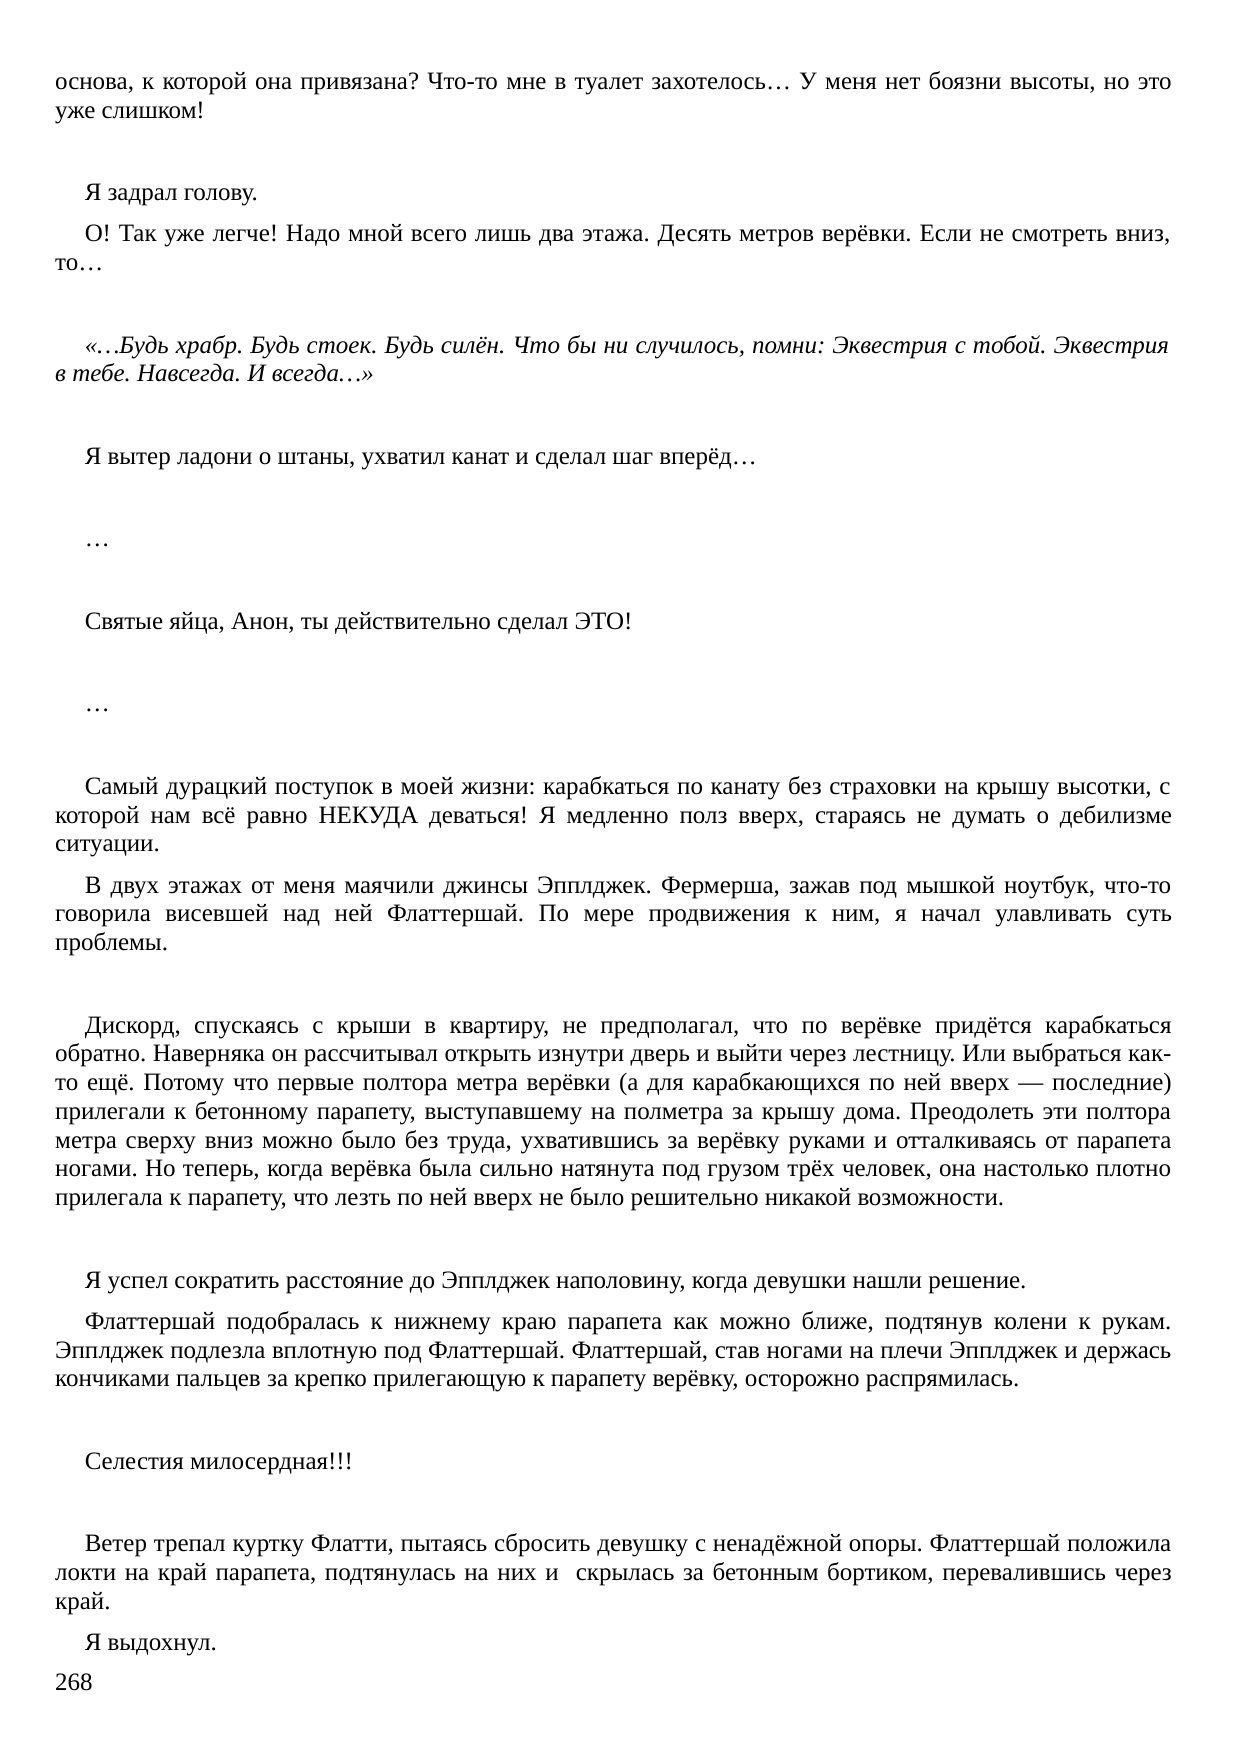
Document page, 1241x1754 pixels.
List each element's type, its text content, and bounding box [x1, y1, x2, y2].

text … [55, 688, 1173, 717]
text Селестия милосердная!!! [55, 1446, 1173, 1475]
text Я задрал голову. [55, 177, 1173, 206]
text В двух этажах от меня маячили джинсы Эпплджек. Фермерша, зажав под мышкой ноутбук, что-то говорила висевшей над ней Флаттершай. По мере продвижения к ним, я начал улавливать суть проблемы. [55, 870, 1173, 956]
text Ветер трепал куртку Флатти, пытаясь сбросить девушку с ненадёжной опоры. Флаттершай положила локти на край парапета, подтянулась на них и скрылась за бетонным бортиком, перевалившись через край. [55, 1528, 1173, 1615]
text Я выдохнул. [55, 1627, 1173, 1656]
text Дискорд, спускаясь с крыши в квартиру, не предполагал, что по верёвке придётся карабкаться обратно. Наверняка он рассчитывал открыть изнутри дверь и выйти через лестницу. Или выбраться как-то ещё. Потому что первые полтора метра верёвки (а для карабкающихся по ней вверх — последние) прилегали к бетонному парапету, выступавшему на полметра за крышу дома. Преодолеть эти полтора метра сверху вниз можно было без труда, ухватившись за верёвку руками и отталкиваясь от парапета ногами. Но теперь, когда верёвка была сильно натянута под грузом трёх человек, она настолько плотно прилегала к парапету, что лезть по ней вверх не было решительно никакой возможности. [55, 1010, 1173, 1211]
text О! Так уже легче! Надо мной всего лишь два этажа. Десять метров верёвки. Если не смотреть вниз, то… [55, 218, 1173, 276]
text Святые яйца, Анон, ты действительно сделал ЭТО! [55, 606, 1173, 635]
text Самый дурацкий поступок в моей жизни: карабкаться по канату без страховки на крышу высотки, с которой нам всё равно НЕКУДА деваться! Я медленно полз вверх, стараясь не думать о дебилизме ситуации. [55, 771, 1173, 857]
text Флаттершай подобралась к нижнему краю парапета как можно ближе, подтянув колени к рукам. Эпплджек подлезла вплотную под Флаттершай. Флаттершай, став ногами на плечи Эпплджек и держась кончиками пальцев за крепко прилегающую к парапету верёвку, осторожно распрямилась. [55, 1306, 1173, 1392]
text Я вытер ладони о штаны, ухватил канат и сделал шаг вперёд… [55, 441, 1173, 470]
text Я успел сократить расстояние до Эпплджек наполовину, когда девушки нашли решение. [55, 1265, 1173, 1293]
text основа, к которой она привязана? Что-то мне в туалет захотелось… У меня нет боязни высоты, но это уже слишком! [55, 66, 1173, 123]
text «…Будь храбр. Будь стоек. Будь силён. Что бы ни случилось, помни: Эквестрия с тобой. Эквестрия в тебе. Навсегда. И всегда…» [55, 330, 1173, 387]
text … [55, 523, 1173, 552]
